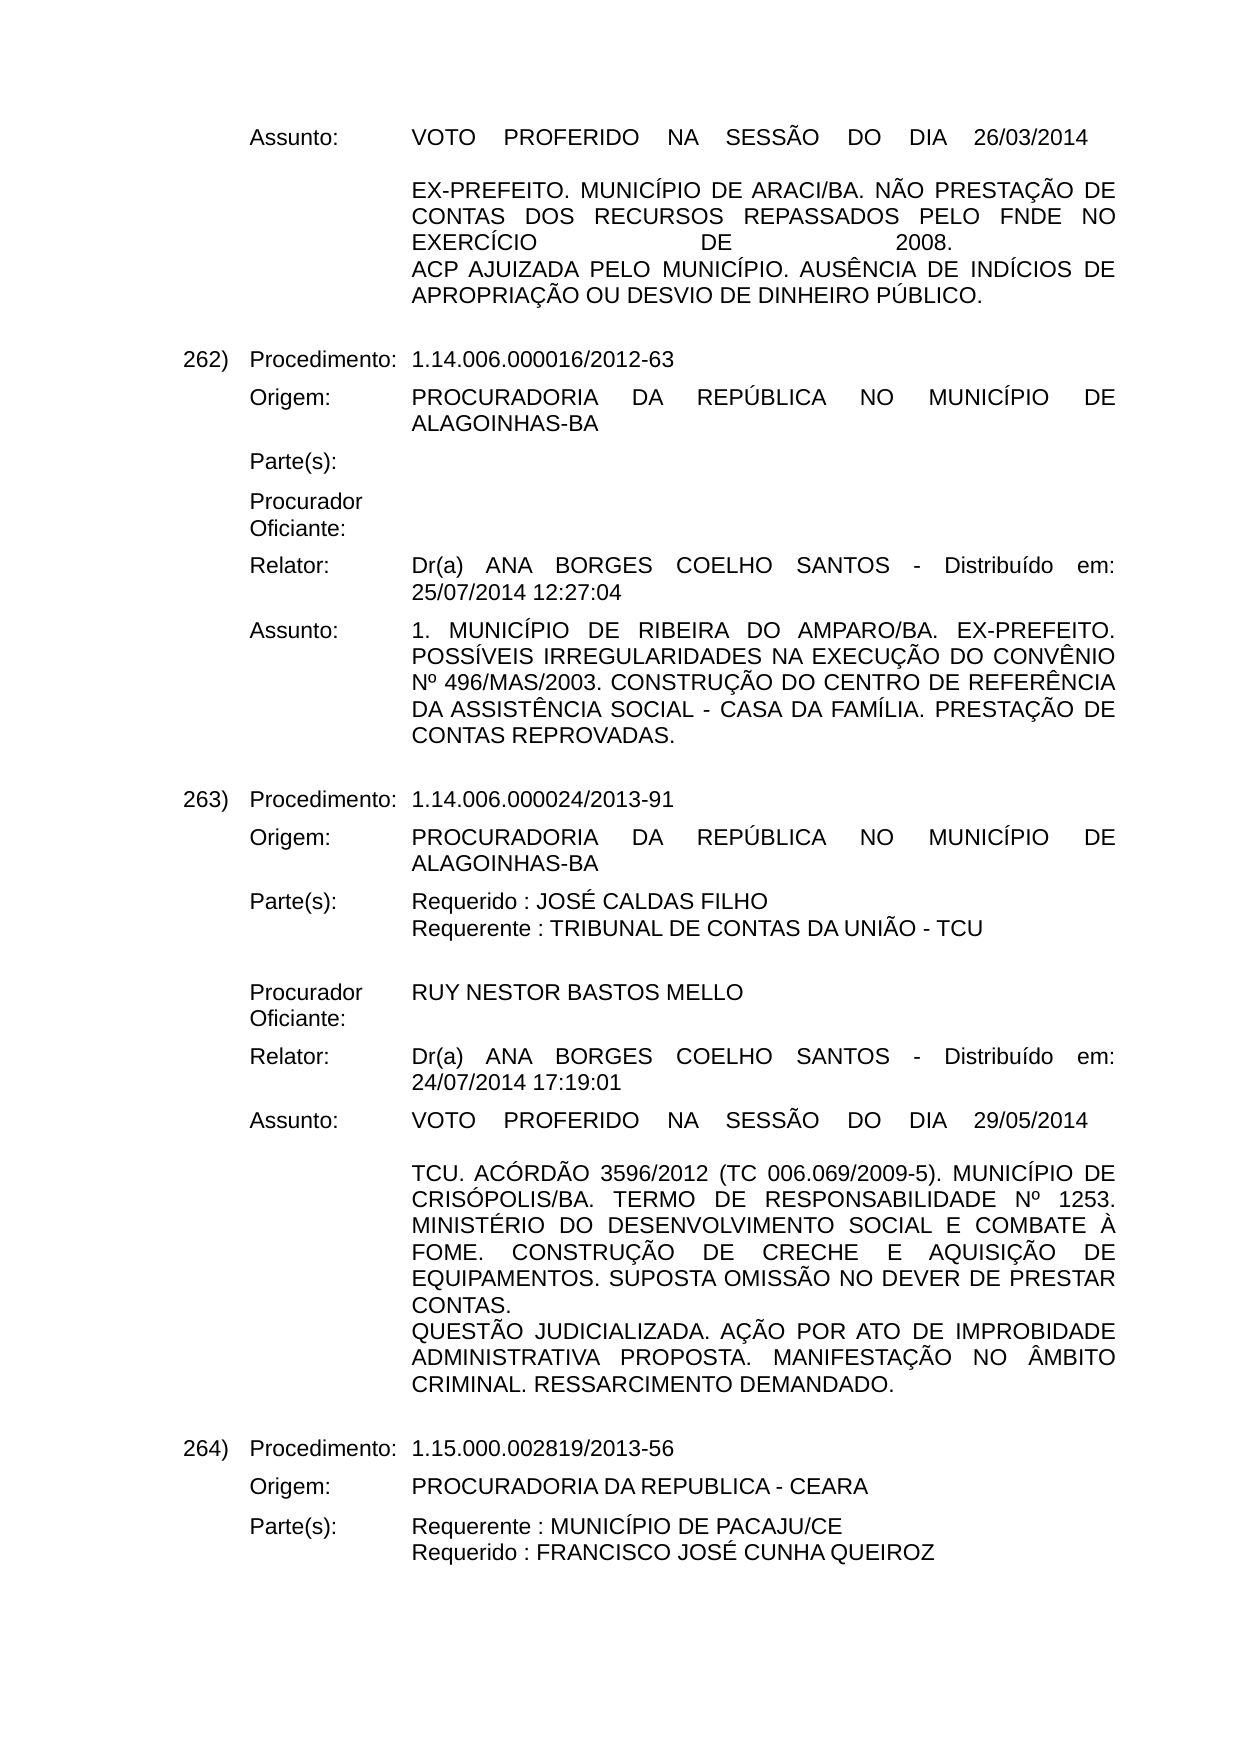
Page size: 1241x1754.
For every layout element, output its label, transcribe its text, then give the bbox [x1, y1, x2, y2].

table_header 263) [177, 781, 244, 818]
table_cell Requerido : JOSÉ CALDAS FILHO Requerente : TRIBUNAL DE CONTAS DA UNIÃO - TCU [406, 883, 1122, 973]
table_cell PROCURADORIA DA REPUBLICA - CEARA [406, 1467, 1122, 1507]
table_cell Parte(s): [244, 1507, 406, 1598]
table_cell VOTO PROFERIDO NA SESSÃO DO DIA 26/03/2014 EX-PREFEITO. MUNICÍPIO DE ARACI/BA. NÃO PRESTAÇÃO DE CONTAS DOS RECURSOS REPASSADOS PELO FNDE NO EXERCÍCIO DE 2008. ACP AJUIZADA PELO MUNICÍPIO. AUSÊNCIA DE INDÍCIOS DE APROPRIAÇÃO OU DESVIO DE DINHEIRO PÚBLICO. [406, 118, 1122, 314]
table_cell Procurador Oficiante: [244, 483, 406, 547]
table_cell Assunto: [244, 1101, 406, 1403]
table_header Procedimento: [244, 781, 406, 818]
table_cell [177, 378, 244, 442]
table_cell Relator: [244, 547, 406, 611]
table_cell Procurador Oficiante: [244, 973, 406, 1037]
table_cell [406, 443, 1122, 483]
table_header 1.15.000.002819/2013-56 [406, 1429, 1122, 1467]
table_header 1.14.006.000024/2013-91 [406, 781, 1122, 818]
table_cell Assunto: [244, 611, 406, 754]
table_cell Parte(s): [244, 443, 406, 483]
table_cell [177, 611, 244, 754]
table_cell [177, 547, 244, 611]
table_cell [177, 973, 244, 1037]
table_cell [177, 1507, 244, 1598]
table_cell Origem: [244, 378, 406, 442]
table_cell Parte(s): [244, 883, 406, 973]
table_cell Dr(a) ANA BORGES COELHO SANTOS - Distribuído em: 25/07/2014 12:27:04 [406, 547, 1122, 611]
table_cell 1. MUNICÍPIO DE RIBEIRA DO AMPARO/BA. EX-PREFEITO. POSSÍVEIS IRREGULARIDADES NA EXECUÇÃO DO CONVÊNIO Nº 496/MAS/2003. CONSTRUÇÃO DO CENTRO DE REFERÊNCIA DA ASSISTÊNCIA SOCIAL - CASA DA FAMÍLIA. PRESTAÇÃO DE CONTAS REPROVADAS. [406, 611, 1122, 754]
table_cell [177, 443, 244, 483]
table_cell Requerente : MUNICÍPIO DE PACAJU/CE Requerido : FRANCISCO JOSÉ CUNHA QUEIROZ [406, 1507, 1122, 1598]
table_cell [177, 883, 244, 973]
table_cell [177, 818, 244, 882]
table_cell Assunto: [244, 118, 406, 314]
table_cell VOTO PROFERIDO NA SESSÃO DO DIA 29/05/2014 TCU. ACÓRDÃO 3596/2012 (TC 006.069/2009-5). MUNICÍPIO DE CRISÓPOLIS/BA. TERMO DE RESPONSABILIDADE Nº 1253. MINISTÉRIO DO DESENVOLVIMENTO SOCIAL E COMBATE À FOME. CONSTRUÇÃO DE CRECHE E AQUISIÇÃO DE EQUIPAMENTOS. SUPOSTA OMISSÃO NO DEVER DE PRESTAR CONTAS. QUESTÃO JUDICIALIZADA. AÇÃO POR ATO DE IMPROBIDADE ADMINISTRATIVA PROPOSTA. MANIFESTAÇÃO NO ÂMBITO CRIMINAL. RESSARCIMENTO DEMANDADO. [406, 1101, 1122, 1403]
table_cell Relator: [244, 1037, 406, 1101]
table_cell PROCURADORIA DA REPÚBLICA NO MUNICÍPIO DE ALAGOINHAS-BA [406, 378, 1122, 442]
table_cell Dr(a) ANA BORGES COELHO SANTOS - Distribuído em: 24/07/2014 17:19:01 [406, 1037, 1122, 1101]
table_cell [177, 118, 244, 314]
table_cell [177, 1101, 244, 1403]
table_cell [177, 1467, 244, 1507]
table_cell RUY NESTOR BASTOS MELLO [406, 973, 1122, 1037]
table_cell Origem: [244, 818, 406, 882]
table_cell [177, 483, 244, 547]
table_header 264) [177, 1429, 244, 1467]
table_header 262) [177, 340, 244, 378]
table_header Procedimento: [244, 340, 406, 378]
table_header 1.14.006.000016/2012-63 [406, 340, 1122, 378]
table_cell PROCURADORIA DA REPÚBLICA NO MUNICÍPIO DE ALAGOINHAS-BA [406, 818, 1122, 882]
table_cell [406, 483, 1122, 547]
table_cell [177, 1037, 244, 1101]
table_cell Origem: [244, 1467, 406, 1507]
table_header Procedimento: [244, 1429, 406, 1467]
